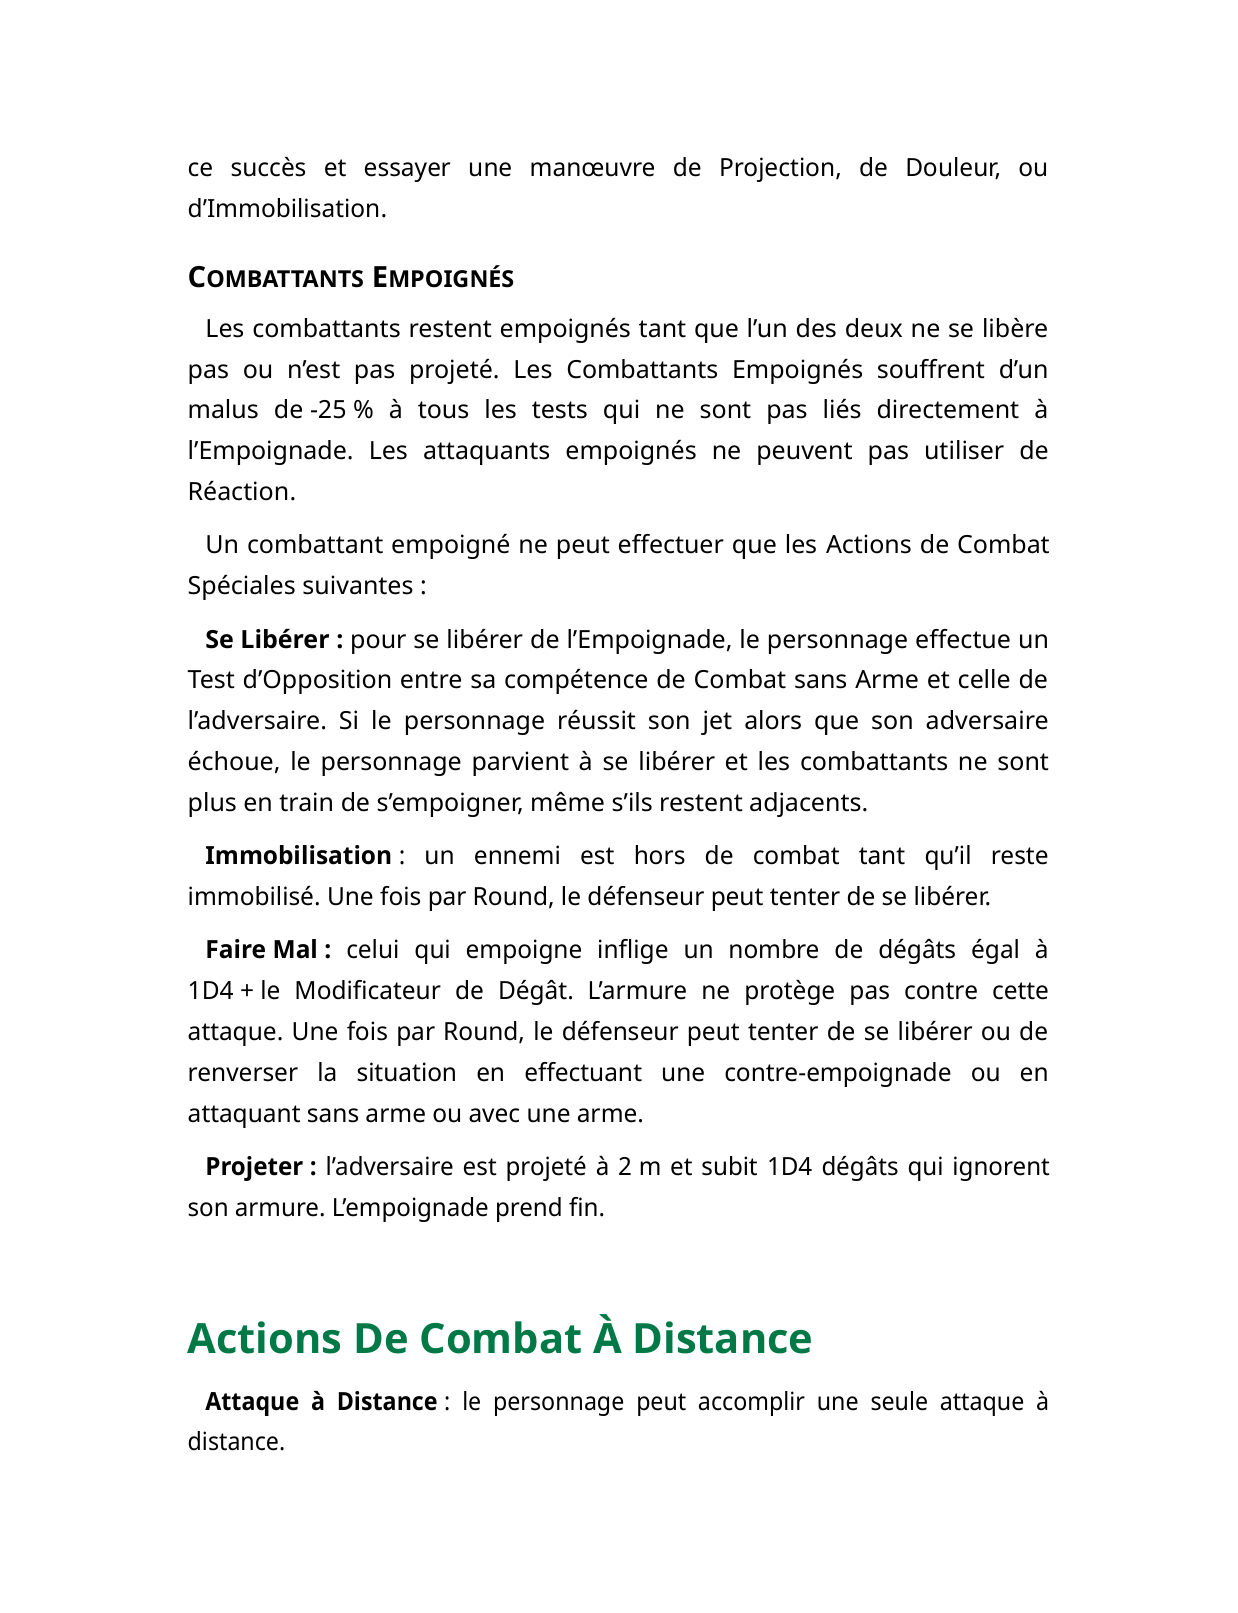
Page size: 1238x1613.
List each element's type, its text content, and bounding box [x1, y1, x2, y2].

text Se Libérer : pour se libérer de l’Empoignade, le personnage effectue un Test d’Opposition entre sa compétence de Combat sans Arme et celle de l’adversaire. Si le personnage réussit son jet alors que son adversaire échoue, le personnage parvient à se libérer et les combattants ne sont plus en train de s’empoigner, même s’ils restent adjacents. [187, 621, 1050, 819]
text Faire Mal : celui qui empoigne inflige un nombre de dégâts égal à 1D4 + le Modificateur de Dégât. L’armure ne protège pas contre cette attaque. Une fois par Round, le défenseur peut tenter de se libérer ou de renverser la situation en effectuant une contre-empoignade ou en attaquant sans arme ou avec une arme. [187, 932, 1050, 1129]
text Combattants Empoignés [187, 257, 1050, 296]
text Attaque à Distance : le personnage peut accomplir une seule attaque à distance. [187, 1383, 1050, 1458]
text Immobilisation : un ennemi est hors de combat tant qu’il reste immobilisé. Une fois par Round, le défenseur peut tenter de se libérer. [187, 838, 1050, 913]
text Les combattants restent empoignés tant que l’un des deux ne se libère pas ou n’est pas projeté. Les Combattants Empoignés souffrent d’un malus de -25 % à tous les tests qui ne sont pas liés directement à l’Empoignade. Les attaquants empoignés ne peuvent pas utiliser de Réaction. [187, 311, 1050, 508]
text Un combattant empoigné ne peut effectuer que les Actions de Combat Spéciales suivantes : [187, 527, 1050, 602]
text ce succès et essayer une manœuvre de Projection, de Douleur, ou d’Immobilisation. [187, 150, 1050, 225]
text Actions De Combat À Distance [187, 1309, 1050, 1366]
text Projeter : l’adversaire est projeté à 2 m et subit 1D4 dégâts qui ignorent son armure. L’empoignade prend fin. [187, 1149, 1050, 1224]
